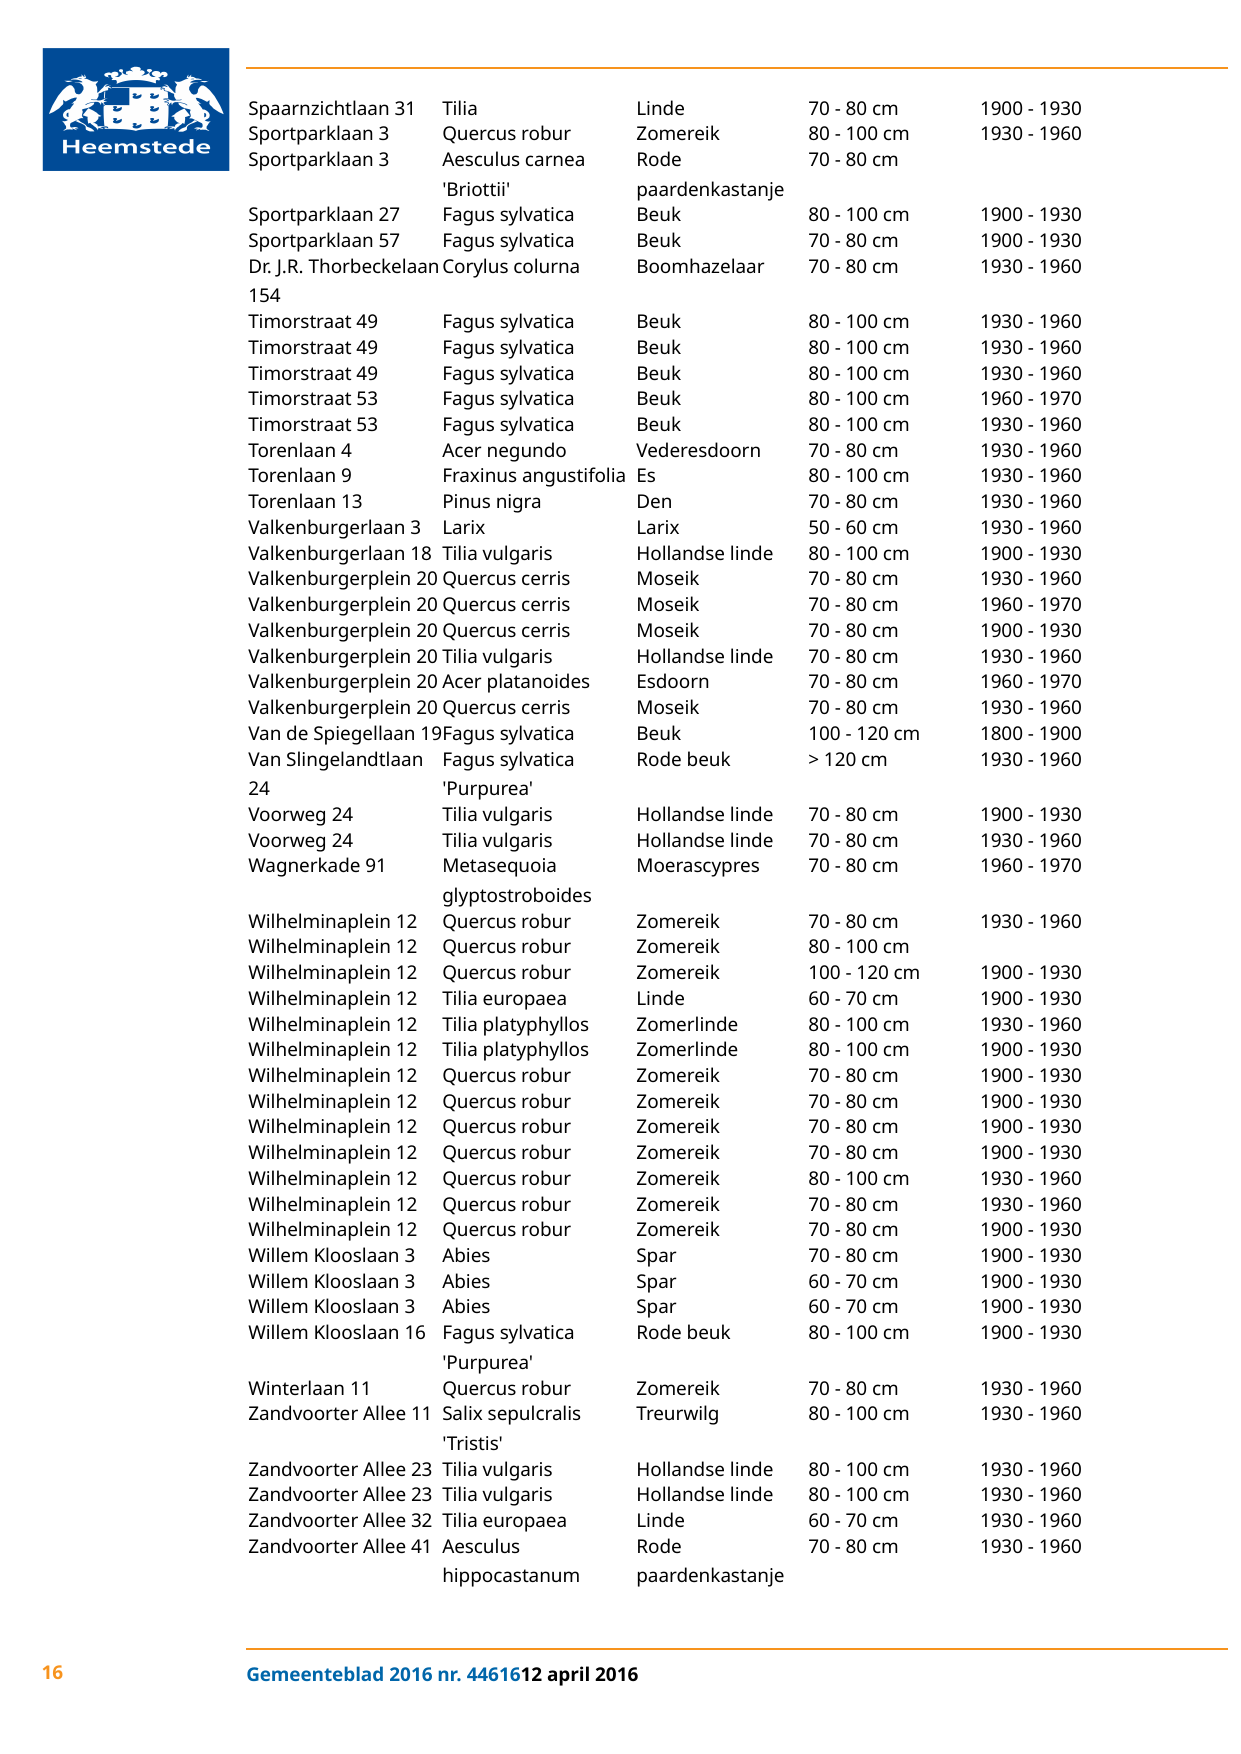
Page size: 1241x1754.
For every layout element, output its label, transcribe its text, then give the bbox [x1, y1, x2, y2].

table_cell 1900 - 1930 [980, 227, 1152, 253]
table_cell Torenlaan 13 [248, 489, 442, 514]
table_cell Zandvoorter Allee 32 [248, 1507, 442, 1533]
table_cell 1930 - 1960 [980, 1507, 1152, 1533]
table_cell 1900 - 1930 [980, 1217, 1152, 1242]
table_cell 70 - 80 cm [808, 1242, 980, 1268]
table_cell Spar [636, 1268, 808, 1294]
table_cell Abies [442, 1268, 636, 1294]
table_cell 1930 - 1960 [980, 908, 1152, 933]
table_cell Beuk [636, 360, 808, 386]
table_cell Zomereik [636, 1139, 808, 1165]
table_cell Wilhelminaplein 12 [248, 985, 442, 1011]
table_cell Wilhelminaplein 12 [248, 1114, 442, 1139]
table_cell Spar [636, 1242, 808, 1268]
table_cell Willem Klooslaan 3 [248, 1268, 442, 1294]
table_cell Spaarnzichtlaan 31 [248, 95, 442, 121]
table_cell Beuk [636, 227, 808, 253]
table_cell Larix [636, 514, 808, 540]
table_cell Moseik [636, 694, 808, 720]
table_cell 70 - 80 cm [808, 591, 980, 617]
table_cell Wilhelminaplein 12 [248, 1036, 442, 1062]
table_cell Linde [636, 95, 808, 121]
table_cell Fagus sylvatica [442, 202, 636, 227]
table_cell 1900 - 1930 [980, 1062, 1152, 1088]
table_cell > 120 cm [808, 746, 980, 801]
table_cell Zomerlinde [636, 1036, 808, 1062]
table_cell Zomereik [636, 1062, 808, 1088]
table_cell Willem Klooslaan 3 [248, 1242, 442, 1268]
table_cell [980, 146, 1152, 202]
table_cell 70 - 80 cm [808, 146, 980, 202]
table_cell Rode beuk [636, 746, 808, 801]
table_cell Fraxinus angustifolia [442, 463, 636, 488]
table_cell Valkenburgerplein 20 [248, 669, 442, 694]
table_cell 80 - 100 cm [808, 334, 980, 360]
table_cell Wagnerkade 91 [248, 853, 442, 908]
table_cell 70 - 80 cm [808, 253, 980, 308]
table_cell 70 - 80 cm [808, 1191, 980, 1217]
table_cell 60 - 70 cm [808, 1268, 980, 1294]
table_cell Valkenburgerlaan 3 [248, 514, 442, 540]
table_cell Sportparklaan 3 [248, 146, 442, 202]
table_cell Wilhelminaplein 12 [248, 1165, 442, 1191]
table_cell Fagus sylvatica [442, 720, 636, 746]
table_cell Wilhelminaplein 12 [248, 1062, 442, 1088]
table_cell 1930 - 1960 [980, 411, 1152, 437]
table_cell 1930 - 1960 [980, 694, 1152, 720]
table_cell 1900 - 1930 [980, 1320, 1152, 1375]
table_cell Quercus robur [442, 1062, 636, 1088]
table_cell Hollandse linde [636, 643, 808, 668]
table_cell 1930 - 1960 [980, 1482, 1152, 1507]
table_cell 1930 - 1960 [980, 746, 1152, 801]
table_cell Vederesdoorn [636, 437, 808, 463]
table_cell Tilia vulgaris [442, 827, 636, 852]
table_cell 100 - 120 cm [808, 720, 980, 746]
table_cell Tilia europaea [442, 985, 636, 1011]
table_cell Aesculus hippocastanum [442, 1533, 636, 1588]
table_cell Pinus nigra [442, 489, 636, 514]
table_cell 1930 - 1960 [980, 437, 1152, 463]
table_cell Salix sepulcralis 'Tristis' [442, 1401, 636, 1456]
table_cell 70 - 80 cm [808, 1533, 980, 1588]
table_cell Zomereik [636, 934, 808, 959]
table_cell Hollandse linde [636, 1456, 808, 1482]
table_cell Fagus sylvatica 'Purpurea' [442, 1320, 636, 1375]
table_cell Zandvoorter Allee 23 [248, 1456, 442, 1482]
picture [41, 47, 231, 172]
table_cell 1930 - 1960 [980, 827, 1152, 852]
table_cell Den [636, 489, 808, 514]
table_cell Zomereik [636, 1375, 808, 1401]
table_cell 1900 - 1930 [980, 1242, 1152, 1268]
table_cell Fagus sylvatica [442, 334, 636, 360]
table_cell Zomereik [636, 121, 808, 146]
table_cell Tilia [442, 95, 636, 121]
table_cell 1930 - 1960 [980, 1401, 1152, 1456]
table_cell Hollandse linde [636, 540, 808, 566]
table_cell Valkenburgerplein 20 [248, 591, 442, 617]
table_cell 80 - 100 cm [808, 934, 980, 959]
table_cell Quercus robur [442, 1217, 636, 1242]
table_cell 60 - 70 cm [808, 1294, 980, 1319]
table_cell Abies [442, 1294, 636, 1319]
table_cell Zomereik [636, 908, 808, 933]
table_cell Valkenburgerlaan 18 [248, 540, 442, 566]
table_cell 70 - 80 cm [808, 437, 980, 463]
table_cell Moseik [636, 617, 808, 643]
table_cell 1900 - 1930 [980, 1088, 1152, 1114]
table_cell Hollandse linde [636, 1482, 808, 1507]
table_cell Zandvoorter Allee 23 [248, 1482, 442, 1507]
table_cell Zandvoorter Allee 41 [248, 1533, 442, 1588]
table_cell 80 - 100 cm [808, 1011, 980, 1036]
table_cell Voorweg 24 [248, 827, 442, 852]
table_cell Zomereik [636, 959, 808, 985]
table_cell Tilia europaea [442, 1507, 636, 1533]
table_cell Beuk [636, 202, 808, 227]
table_cell 80 - 100 cm [808, 308, 980, 334]
table_cell Acer platanoides [442, 669, 636, 694]
table_cell 100 - 120 cm [808, 959, 980, 985]
table_cell 1930 - 1960 [980, 1011, 1152, 1036]
table_cell 80 - 100 cm [808, 121, 980, 146]
table_cell 1960 - 1970 [980, 853, 1152, 908]
table_cell Wilhelminaplein 12 [248, 1088, 442, 1114]
table_cell 80 - 100 cm [808, 463, 980, 488]
table_cell 70 - 80 cm [808, 827, 980, 852]
table_cell Quercus robur [442, 121, 636, 146]
table_cell Boomhazelaar [636, 253, 808, 308]
table_cell 80 - 100 cm [808, 411, 980, 437]
table_cell Quercus robur [442, 1165, 636, 1191]
table_cell Tilia vulgaris [442, 1482, 636, 1507]
table_cell Linde [636, 985, 808, 1011]
table_cell Timorstraat 53 [248, 411, 442, 437]
table_cell 70 - 80 cm [808, 1088, 980, 1114]
table_cell Quercus robur [442, 1139, 636, 1165]
table_cell Treurwilg [636, 1401, 808, 1456]
table_cell Tilia vulgaris [442, 643, 636, 668]
table_cell Rode paardenkastanje [636, 146, 808, 202]
table_cell Valkenburgerplein 20 [248, 566, 442, 591]
table_cell Timorstraat 49 [248, 360, 442, 386]
table_cell 80 - 100 cm [808, 1165, 980, 1191]
table_cell Fagus sylvatica [442, 360, 636, 386]
table_cell 1900 - 1930 [980, 1139, 1152, 1165]
table_cell Quercus robur [442, 1191, 636, 1217]
table_cell Metasequoia glyptostroboides [442, 853, 636, 908]
table_cell 1960 - 1970 [980, 669, 1152, 694]
table_cell Van Slingelandtlaan 24 [248, 746, 442, 801]
table_cell 1900 - 1930 [980, 985, 1152, 1011]
table_cell Zomereik [636, 1217, 808, 1242]
table_cell 70 - 80 cm [808, 566, 980, 591]
table_cell 1930 - 1960 [980, 121, 1152, 146]
table_cell Van de Spiegellaan 19 [248, 720, 442, 746]
table_cell Fagus sylvatica [442, 411, 636, 437]
table_cell 70 - 80 cm [808, 643, 980, 668]
table_cell Timorstraat 49 [248, 308, 442, 334]
table_cell Rode paardenkastanje [636, 1533, 808, 1588]
table_cell Beuk [636, 411, 808, 437]
table_cell 70 - 80 cm [808, 1139, 980, 1165]
table_cell Willem Klooslaan 16 [248, 1320, 442, 1375]
table_cell Quercus robur [442, 959, 636, 985]
table_cell 80 - 100 cm [808, 1036, 980, 1062]
table_cell Beuk [636, 720, 808, 746]
table_cell 1930 - 1960 [980, 1375, 1152, 1401]
table_cell 80 - 100 cm [808, 1401, 980, 1456]
table_cell Wilhelminaplein 12 [248, 1011, 442, 1036]
table_cell 70 - 80 cm [808, 669, 980, 694]
table_cell 60 - 70 cm [808, 1507, 980, 1533]
table_cell 1930 - 1960 [980, 514, 1152, 540]
table_cell Fagus sylvatica [442, 386, 636, 411]
table_cell 70 - 80 cm [808, 95, 980, 121]
table_cell 1930 - 1960 [980, 360, 1152, 386]
table_cell 1900 - 1930 [980, 801, 1152, 827]
table_cell 80 - 100 cm [808, 1456, 980, 1482]
table_cell Quercus cerris [442, 566, 636, 591]
table_cell Valkenburgerplein 20 [248, 617, 442, 643]
table_cell 70 - 80 cm [808, 853, 980, 908]
table_cell Torenlaan 9 [248, 463, 442, 488]
table_cell Zomerlinde [636, 1011, 808, 1036]
table_cell Tilia platyphyllos [442, 1036, 636, 1062]
table_cell Wilhelminaplein 12 [248, 908, 442, 933]
table_cell 70 - 80 cm [808, 908, 980, 933]
table_cell 1900 - 1930 [980, 540, 1152, 566]
table_cell Wilhelminaplein 12 [248, 1217, 442, 1242]
table_cell 1930 - 1960 [980, 1191, 1152, 1217]
table_cell 70 - 80 cm [808, 227, 980, 253]
table_cell 80 - 100 cm [808, 1482, 980, 1507]
table_cell Moseik [636, 591, 808, 617]
table_cell Moseik [636, 566, 808, 591]
table_cell Hollandse linde [636, 801, 808, 827]
table_cell [980, 934, 1152, 959]
table_cell Quercus cerris [442, 617, 636, 643]
table_cell 1900 - 1930 [980, 1268, 1152, 1294]
table_cell Wilhelminaplein 12 [248, 1139, 442, 1165]
table_cell Wilhelminaplein 12 [248, 1191, 442, 1217]
table_cell Valkenburgerplein 20 [248, 694, 442, 720]
table_cell 1930 - 1960 [980, 489, 1152, 514]
table_cell Quercus robur [442, 1375, 636, 1401]
table_cell Zomereik [636, 1088, 808, 1114]
table_cell 70 - 80 cm [808, 489, 980, 514]
table_cell Zomereik [636, 1165, 808, 1191]
table_cell Fagus sylvatica [442, 227, 636, 253]
table_cell 1900 - 1930 [980, 1036, 1152, 1062]
table_cell Zomereik [636, 1114, 808, 1139]
table_cell Timorstraat 53 [248, 386, 442, 411]
table_cell Corylus colurna [442, 253, 636, 308]
table_cell Tilia vulgaris [442, 801, 636, 827]
table_cell Sportparklaan 57 [248, 227, 442, 253]
table_cell 70 - 80 cm [808, 1217, 980, 1242]
table_cell Zandvoorter Allee 11 [248, 1401, 442, 1456]
table_cell Quercus robur [442, 1088, 636, 1114]
table_cell Larix [442, 514, 636, 540]
table_cell 1900 - 1930 [980, 1294, 1152, 1319]
table_cell 70 - 80 cm [808, 694, 980, 720]
table_cell Wilhelminaplein 12 [248, 934, 442, 959]
table_cell Abies [442, 1242, 636, 1268]
table_cell Quercus robur [442, 934, 636, 959]
table_cell 80 - 100 cm [808, 202, 980, 227]
table_cell Fagus sylvatica 'Purpurea' [442, 746, 636, 801]
table_cell 50 - 60 cm [808, 514, 980, 540]
table_cell Dr. J.R. Thorbeckelaan 154 [248, 253, 442, 308]
table_cell 1930 - 1960 [980, 1533, 1152, 1588]
table_cell Tilia vulgaris [442, 540, 636, 566]
table_cell 1900 - 1930 [980, 95, 1152, 121]
table_cell Quercus robur [442, 908, 636, 933]
table_cell 1930 - 1960 [980, 334, 1152, 360]
table_cell 1930 - 1960 [980, 643, 1152, 668]
table_cell Winterlaan 11 [248, 1375, 442, 1401]
table_cell Rode beuk [636, 1320, 808, 1375]
table_cell Quercus cerris [442, 694, 636, 720]
table_cell Acer negundo [442, 437, 636, 463]
table_cell 80 - 100 cm [808, 386, 980, 411]
table_cell 1930 - 1960 [980, 308, 1152, 334]
table_cell 1930 - 1960 [980, 463, 1152, 488]
table_cell Quercus robur [442, 1114, 636, 1139]
table_cell Linde [636, 1507, 808, 1533]
table_cell Quercus cerris [442, 591, 636, 617]
table_cell 70 - 80 cm [808, 617, 980, 643]
table_cell Beuk [636, 308, 808, 334]
table_cell 80 - 100 cm [808, 1320, 980, 1375]
table_cell 1960 - 1970 [980, 591, 1152, 617]
table_cell Aesculus carnea 'Briottii' [442, 146, 636, 202]
table_cell 1930 - 1960 [980, 1165, 1152, 1191]
table_cell 1900 - 1930 [980, 617, 1152, 643]
table_cell 1930 - 1960 [980, 566, 1152, 591]
table_cell Fagus sylvatica [442, 308, 636, 334]
table_cell Es [636, 463, 808, 488]
table_cell 70 - 80 cm [808, 801, 980, 827]
table_cell Sportparklaan 27 [248, 202, 442, 227]
table_cell 80 - 100 cm [808, 540, 980, 566]
table_cell Sportparklaan 3 [248, 121, 442, 146]
table_cell 70 - 80 cm [808, 1375, 980, 1401]
table_cell Spar [636, 1294, 808, 1319]
table_cell 1930 - 1960 [980, 1456, 1152, 1482]
table_cell 1800 - 1900 [980, 720, 1152, 746]
table_cell 60 - 70 cm [808, 985, 980, 1011]
table_cell 1900 - 1930 [980, 1114, 1152, 1139]
table_cell Hollandse linde [636, 827, 808, 852]
table_cell Moerascypres [636, 853, 808, 908]
table_cell Valkenburgerplein 20 [248, 643, 442, 668]
table_cell 1930 - 1960 [980, 253, 1152, 308]
table_cell Timorstraat 49 [248, 334, 442, 360]
table_cell Torenlaan 4 [248, 437, 442, 463]
table_cell 70 - 80 cm [808, 1062, 980, 1088]
table_cell Tilia vulgaris [442, 1456, 636, 1482]
table_cell Zomereik [636, 1191, 808, 1217]
table_cell 1900 - 1930 [980, 959, 1152, 985]
table_cell 1960 - 1970 [980, 386, 1152, 411]
table_cell Voorweg 24 [248, 801, 442, 827]
table_cell Esdoorn [636, 669, 808, 694]
table_cell Beuk [636, 334, 808, 360]
table_cell Wilhelminaplein 12 [248, 959, 442, 985]
table_cell 70 - 80 cm [808, 1114, 980, 1139]
table_cell Tilia platyphyllos [442, 1011, 636, 1036]
table_cell Willem Klooslaan 3 [248, 1294, 442, 1319]
table_cell Beuk [636, 386, 808, 411]
table_cell 80 - 100 cm [808, 360, 980, 386]
table_cell 1900 - 1930 [980, 202, 1152, 227]
